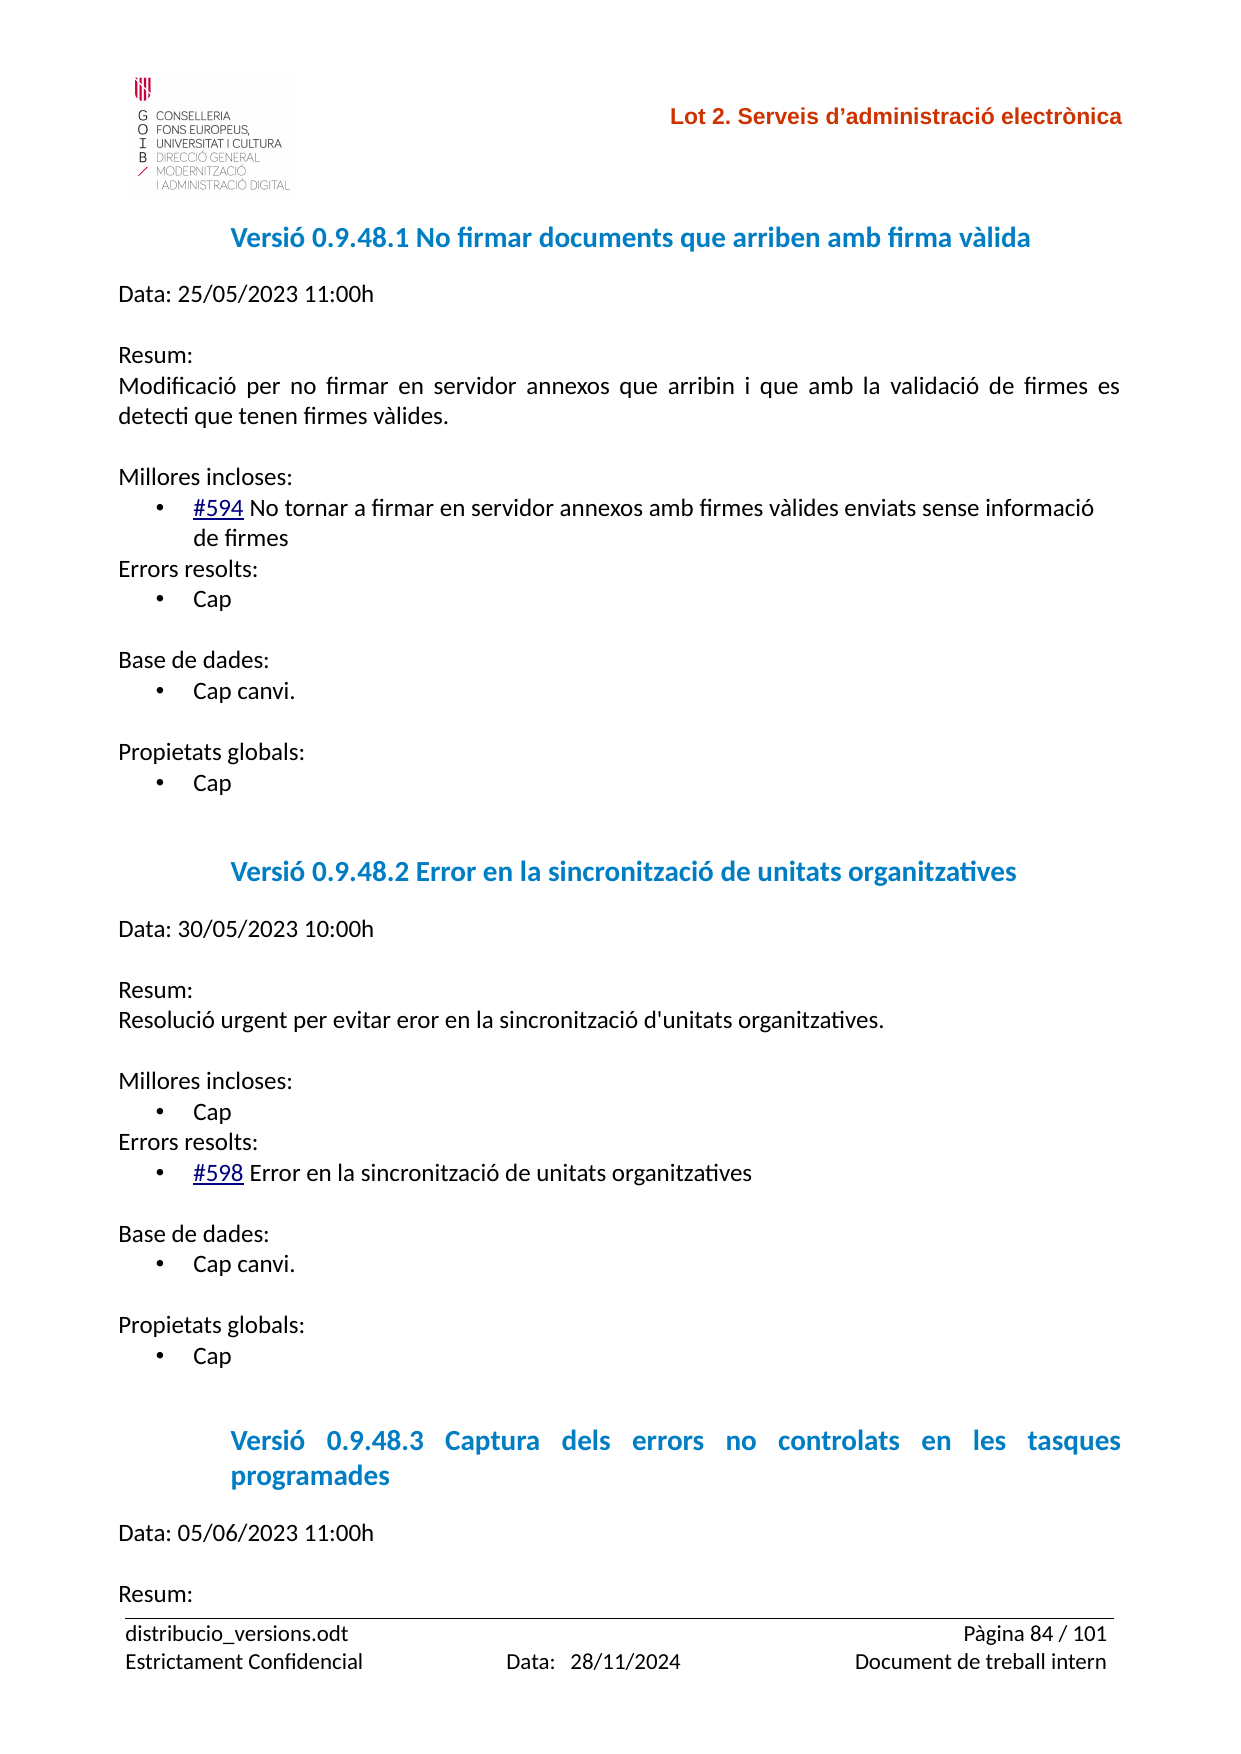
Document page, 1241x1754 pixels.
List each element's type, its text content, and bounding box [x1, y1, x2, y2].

text Base de dades: [118, 645, 1122, 675]
picture [126, 70, 299, 197]
text Millores incloses: [118, 462, 1122, 492]
list Cap canvi. [156, 675, 1122, 706]
text Resum: [118, 1578, 1122, 1608]
text Propietats globals: [118, 736, 1122, 767]
subtitle Versió 0.9.48.1 No firmar documents que arriben amb firma vàlida [153, 219, 1122, 255]
subtitle Versió 0.9.48.3 Captura dels errors no controlats en les tasques programades [153, 1422, 1122, 1493]
list Cap [156, 584, 1122, 614]
subtitle Versió 0.9.48.2 Error en la sincronització de unitats organitzatives [153, 853, 1122, 889]
text Data: 30/05/2023 10:00h [118, 913, 1122, 943]
text Errors resolts: [118, 553, 1122, 584]
text Data: 05/06/2023 11:00h [118, 1517, 1122, 1547]
list Cap [156, 767, 1122, 797]
list Cap canvi. [156, 1248, 1122, 1279]
text Base de dades: [118, 1218, 1122, 1248]
list Cap [156, 1096, 1122, 1126]
text Resolució urgent per evitar eror en la sincronització d'unitats organitzatives. [118, 1004, 1122, 1035]
text Millores incloses: [118, 1065, 1122, 1096]
text Errors resolts: [118, 1126, 1122, 1157]
list #594 No tornar a firmar en servidor annexos amb firmes vàlides enviats sense informació de firmes [156, 492, 1122, 553]
text Propietats globals: [118, 1309, 1122, 1340]
list Cap [156, 1340, 1122, 1371]
text Modificació per no firmar en servidor annexos que arribin i que amb la validació de firmes es detecti que tenen firmes vàlides. [118, 370, 1122, 431]
text Resum: [118, 974, 1122, 1004]
list #598 Error en la sincronització de unitats organitzatives [156, 1157, 1122, 1187]
text Resum: [118, 339, 1122, 370]
text Data: 25/05/2023 11:00h [118, 278, 1122, 309]
